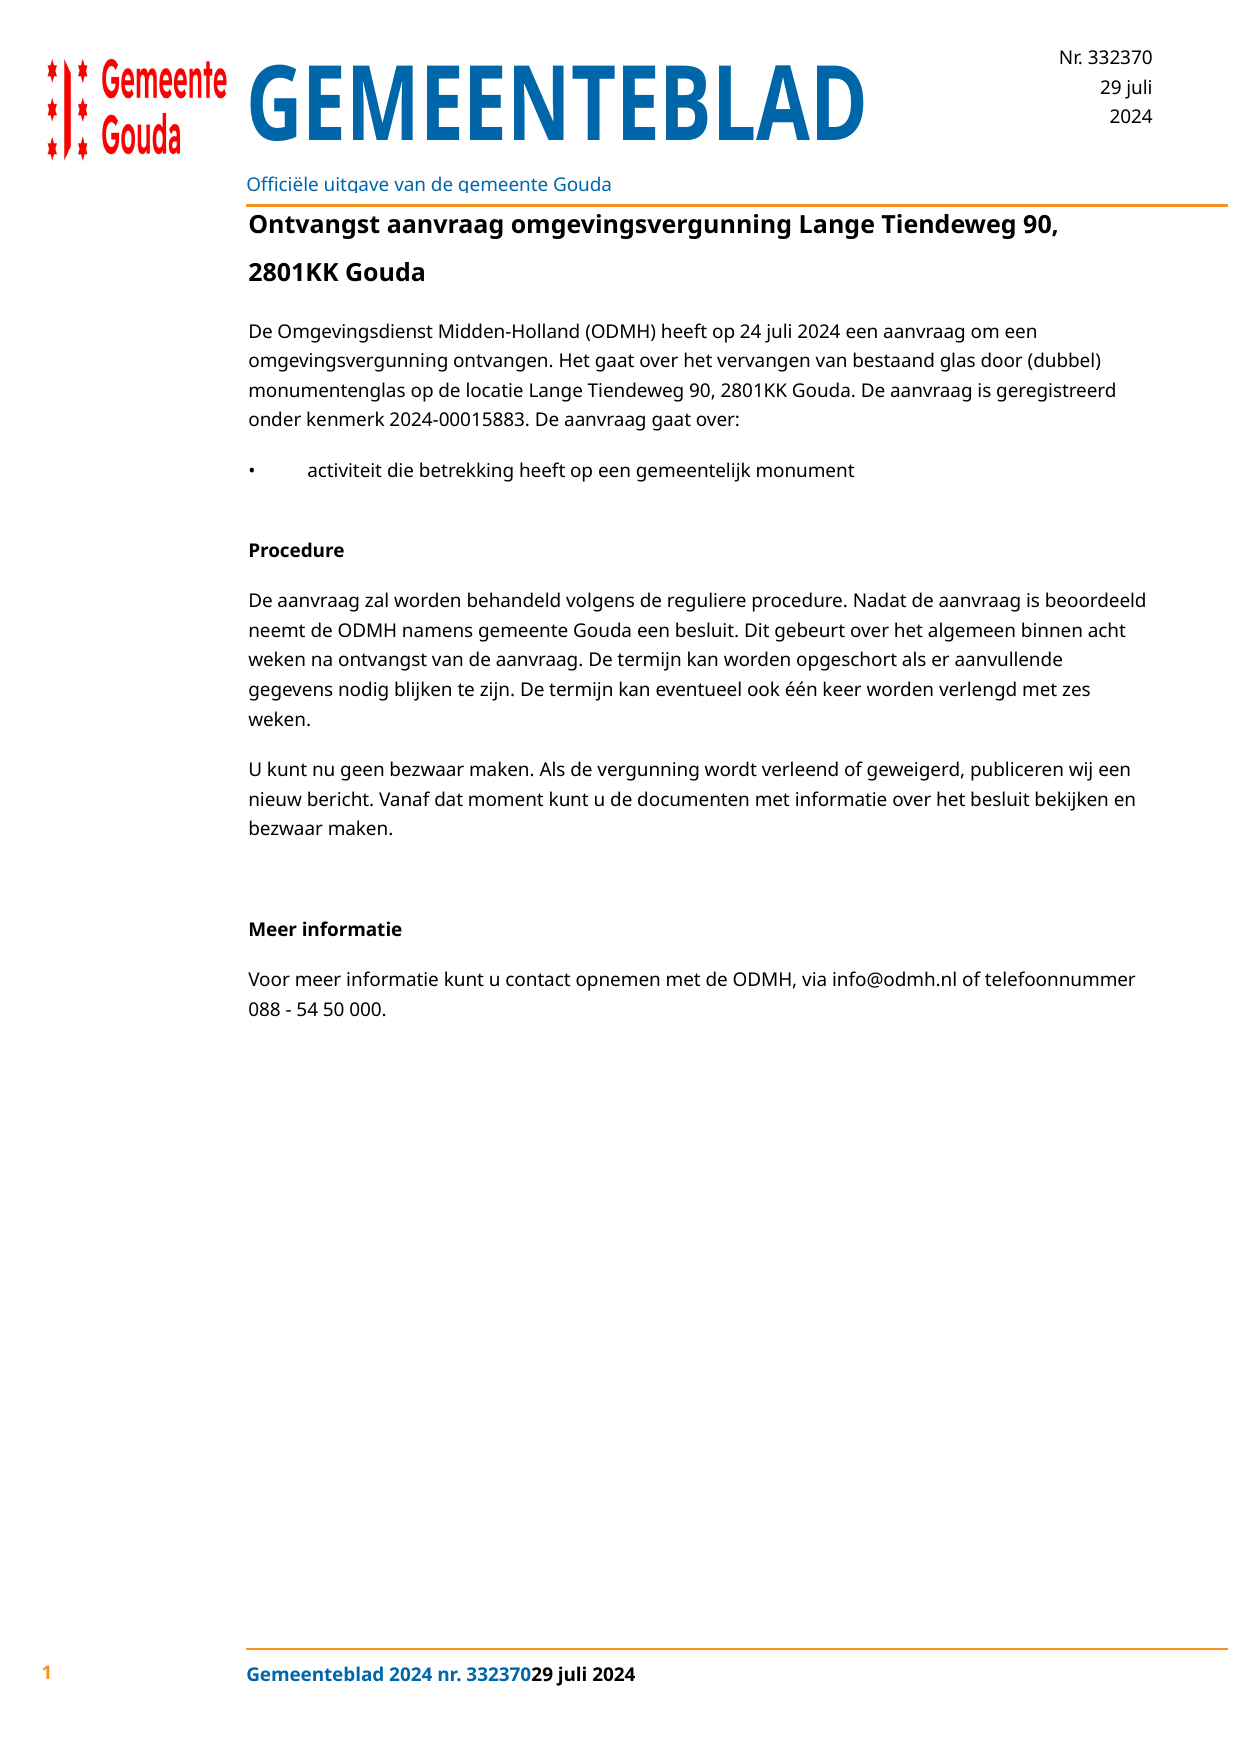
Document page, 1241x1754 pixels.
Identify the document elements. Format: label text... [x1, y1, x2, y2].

text Ontvangst aanvraag omgevingsvergunning Lange Tiendeweg 90, 2801KK Gouda [248, 207, 1152, 288]
text U kunt nu geen bezwaar maken. Als de vergunning wordt verleend of geweigerd, publiceren wij een nieuw bericht. Vanaf dat moment kunt u de documenten met informatie over het besluit bekijken en bezwaar maken. [248, 756, 1152, 841]
text Meer informatie [248, 916, 1152, 942]
text Voor meer informatie kunt u contact opnemen met de ODMH, via info@odmh.nl of telefoonnummer 088 - 54 50 000. [248, 967, 1152, 1022]
text Procedure [248, 537, 1152, 563]
text De Omgevingsdienst Midden-Holland (ODMH) heeft op 24 juli 2024 een aanvraag om een omgevingsvergunning ontvangen. Het gaat over het vervangen van bestaand glas door (dubbel) monumentenglas op de locatie Lange Tiendeweg 90, 2801KK Gouda. De aanvraag is geregistreerd onder kenmerk 2024-00015883. De aanvraag gaat over: [248, 318, 1152, 432]
picture [41, 47, 231, 172]
text De aanvraag zal worden behandeld volgens de reguliere procedure. Nadat de aanvraag is beoordeeld neemt de ODMH namens gemeente Gouda een besluit. Dit gebeurt over het algemeen binnen acht weken na ontvangst van de aanvraag. De termijn kan worden opgeschort als er aanvullende gegevens nodig blijken te zijn. De termijn kan eventueel ook één keer worden verlengd met zes weken. [248, 587, 1152, 732]
list activiteit die betrekking heeft op een gemeentelijk monument [248, 457, 1152, 483]
